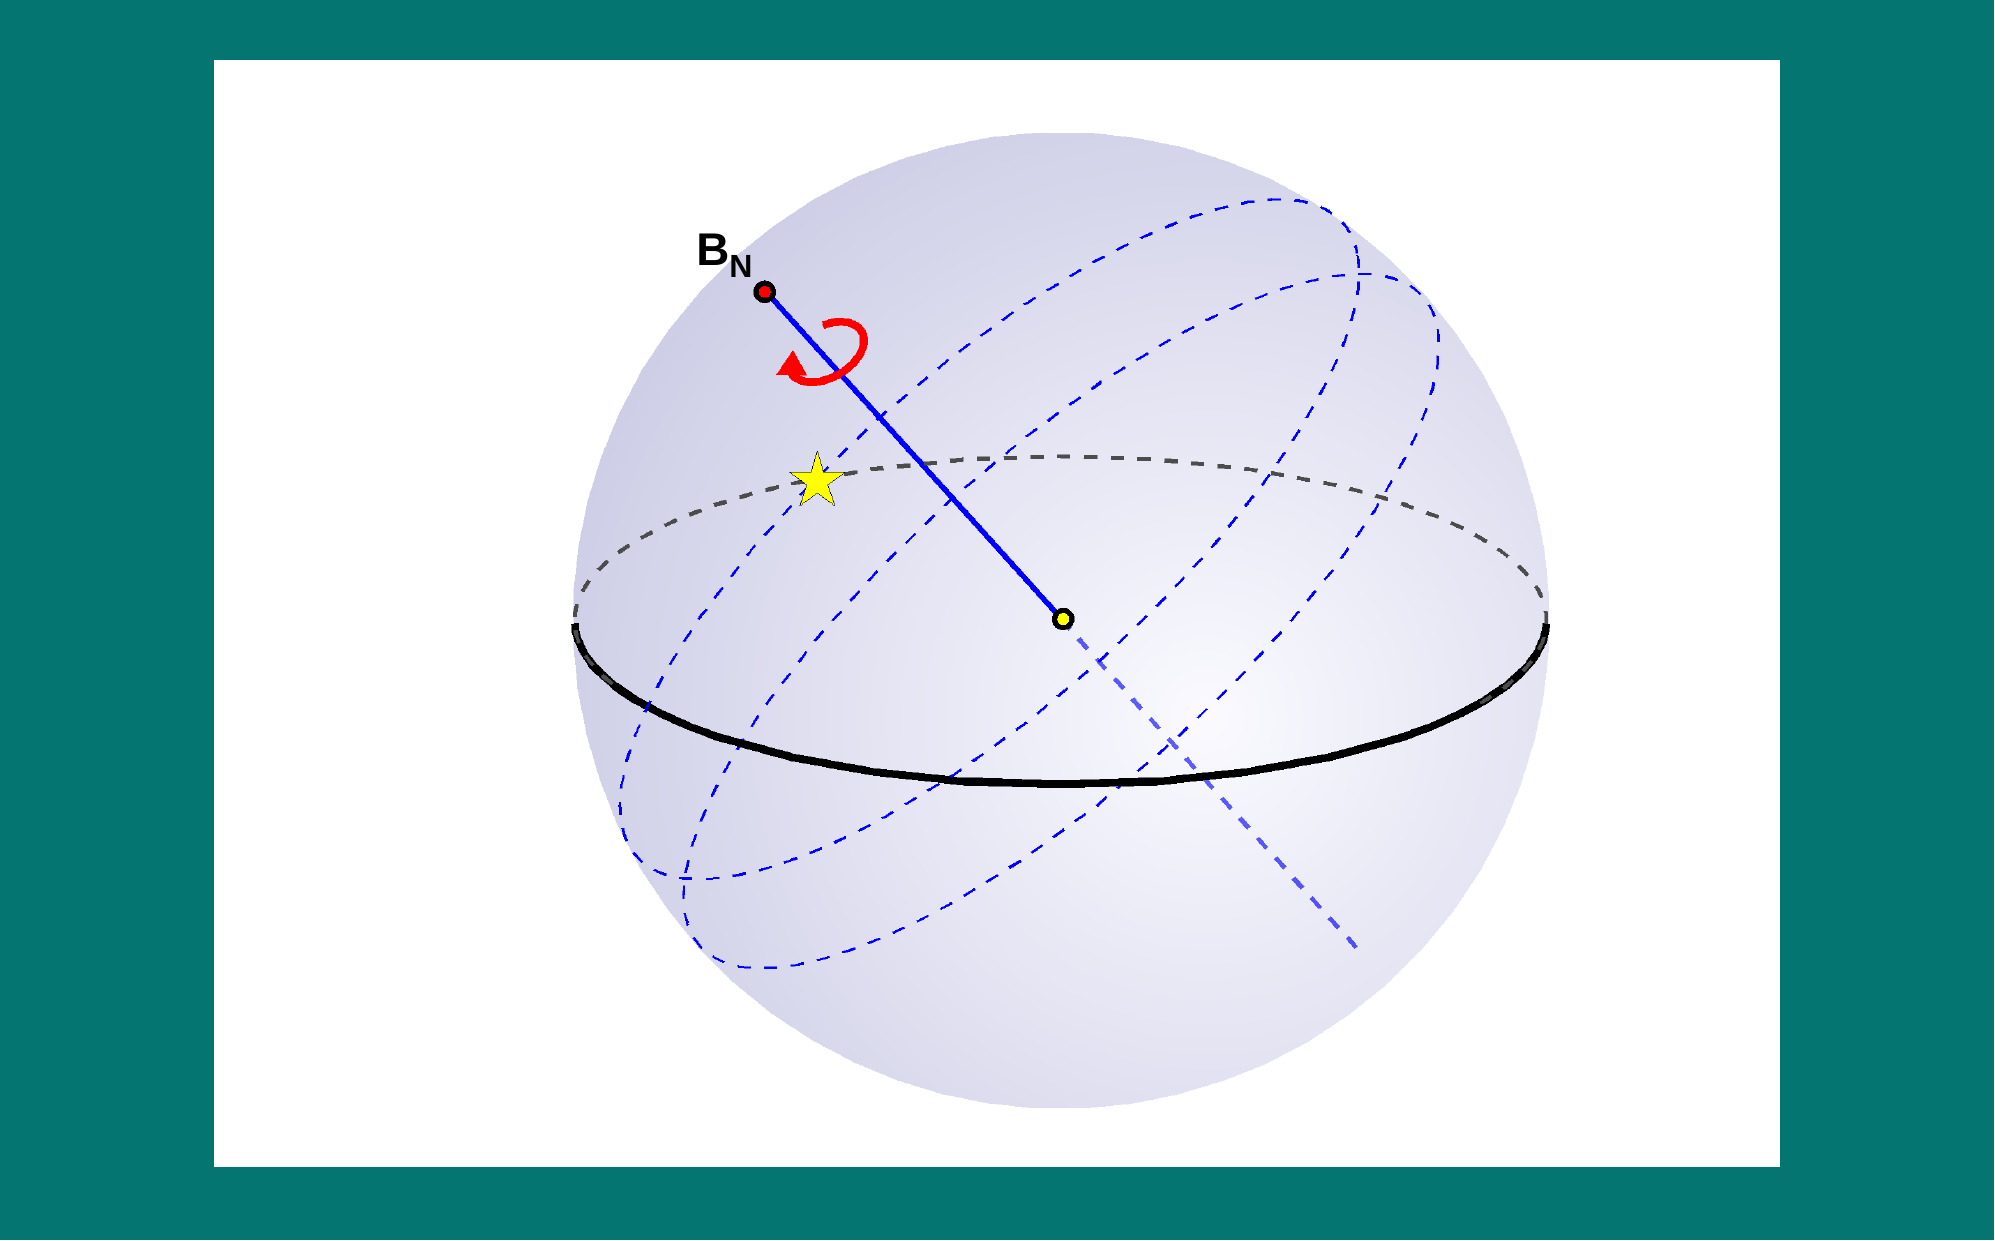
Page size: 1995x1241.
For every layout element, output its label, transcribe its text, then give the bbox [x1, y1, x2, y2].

text_box BN [681, 216, 768, 292]
picture [214, 60, 1780, 1168]
